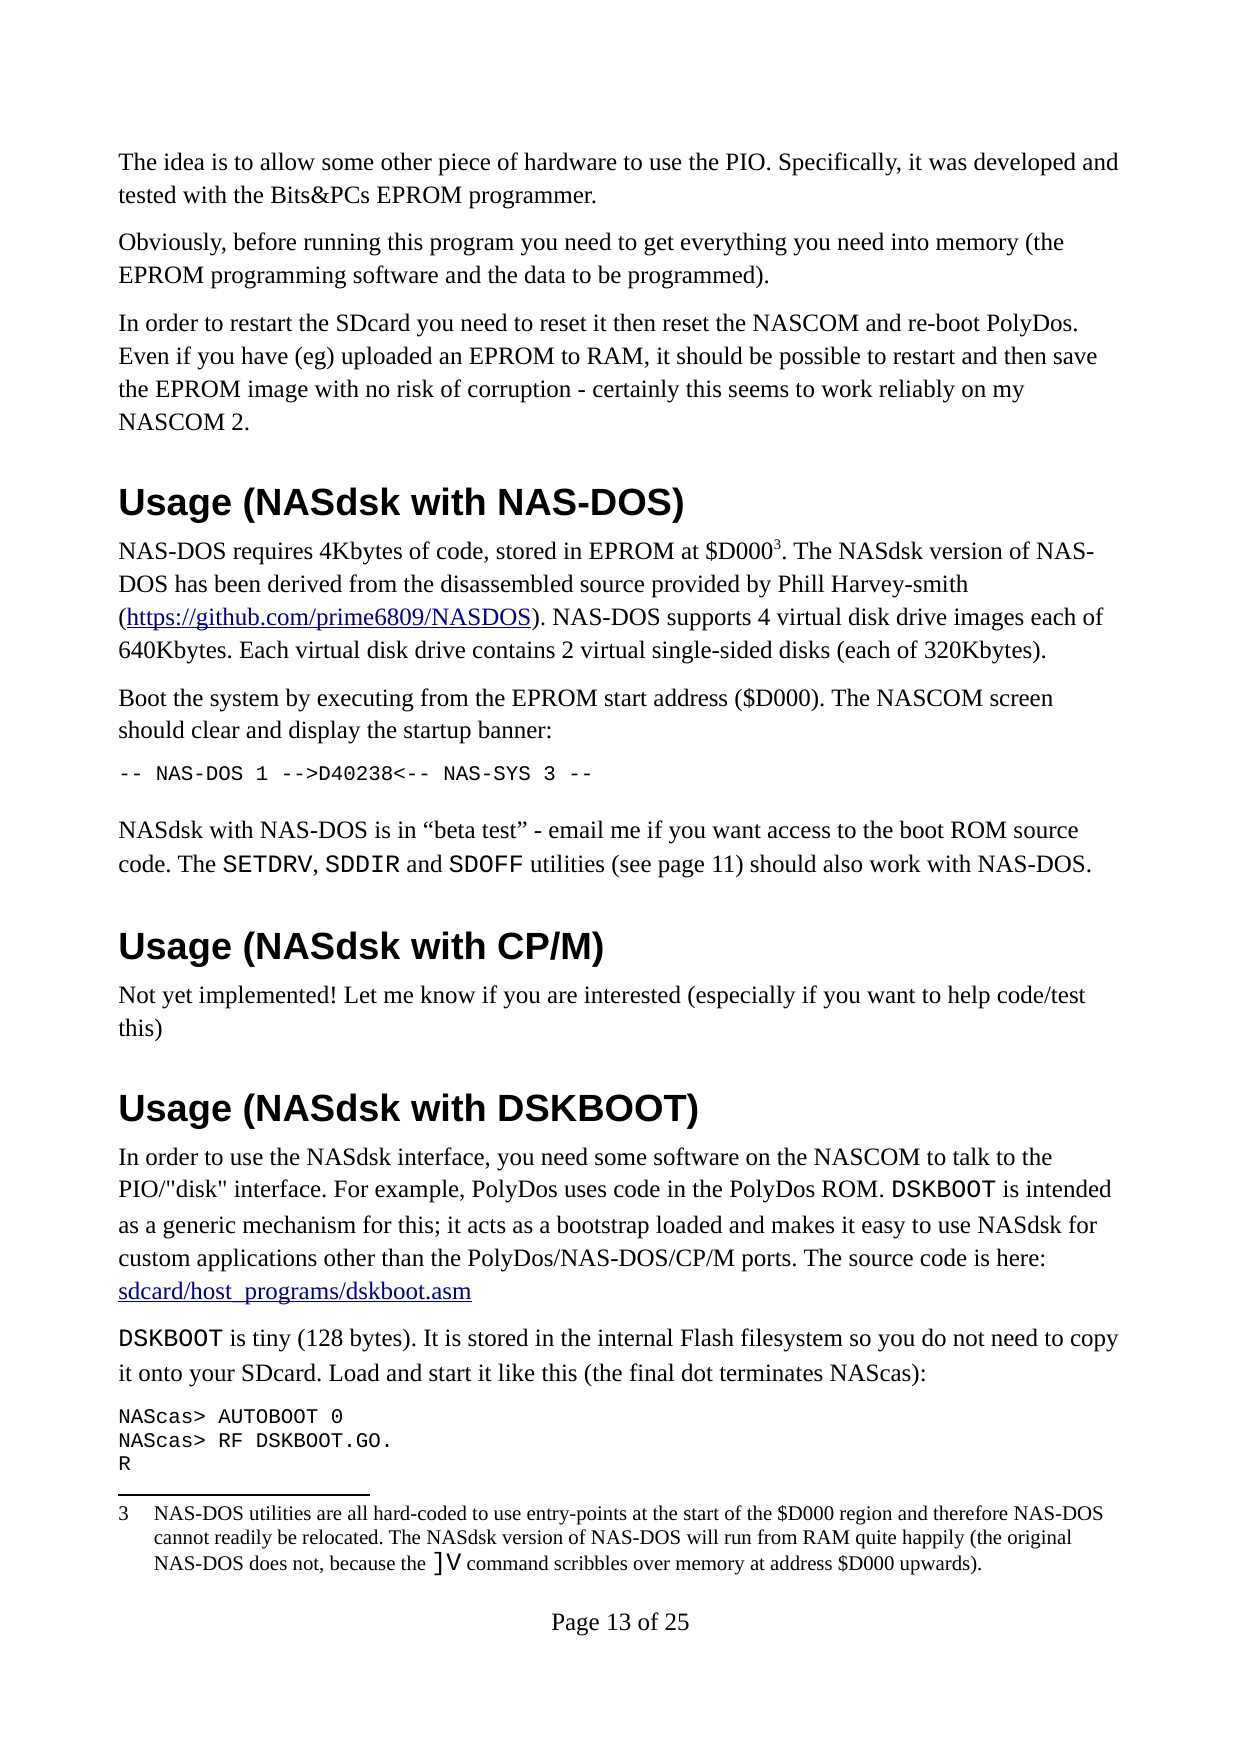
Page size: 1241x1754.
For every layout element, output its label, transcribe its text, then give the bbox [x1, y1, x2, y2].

text R [118, 1453, 1122, 1477]
text In order to use the NASdsk interface, you need some software on the NASCOM to talk to the PIO/"disk" interface. For example, PolyDos uses code in the PolyDos ROM. DSKBOOT is intended as a generic mechanism for this; it acts as a bootstrap loaded and makes it easy to use NASdsk for custom applications other than the PolyDos/NAS-DOS/CP/M ports. The source code is here: sdcard/host_programs/dskboot.asm [118, 1142, 1122, 1304]
text Boot the system by executing from the EPROM start address ($D000). The NASCOM screen should clear and display the startup banner: [118, 683, 1122, 744]
text NAScas> RF DSKBOOT.GO. [118, 1430, 1122, 1453]
text Obviously, before running this program you need to get everything you need into memory (the EPROM programming software and the data to be programmed). [118, 227, 1122, 289]
subtitle Usage (NASdsk with NAS-DOS) [118, 480, 1122, 523]
text The idea is to allow some other piece of hardware to use the PIO. Specifically, it was developed and tested with the Bits&PCs EPROM programmer. [118, 147, 1122, 209]
text NAScas> AUTOBOOT 0 [118, 1406, 1122, 1430]
text NAS-DOS utilities are all hard-coded to use entry-points at the start of the $D000 region and therefore NAS-DOS cannot readily be relocated. The NASdsk version of NAS-DOS will run from RAM quite happily (the original NAS-DOS does not, because the ]V command scribbles over memory at address $D000 upwards). [118, 1501, 1122, 1578]
text -- NAS-DOS 1 -->D40238<-- NAS-SYS 3 -- [118, 763, 1122, 787]
text NAS-DOS requires 4Kbytes of code, stored in EPROM at $D000. The NASdsk version of NAS-DOS has been derived from the disassembled source provided by Phill Harvey-smith (https://github.com/prime6809/NASDOS). NAS-DOS supports 4 virtual disk drive images each of 640Kbytes. Each virtual disk drive contains 2 virtual single-sided disks (each of 320Kbytes). [118, 536, 1122, 664]
text DSKBOOT is tiny (128 bytes). It is stored in the internal Flash filesystem so you do not need to copy it onto your SDcard. Load and start it like this (the final dot terminates NAScas): [118, 1323, 1122, 1387]
subtitle Usage (NASdsk with DSKBOOT) [118, 1085, 1122, 1129]
subtitle Usage (NASdsk with CP/M) [118, 924, 1122, 967]
text In order to restart the SDcard you need to reset it then reset the NASCOM and re-boot PolyDos. Even if you have (eg) uploaded an EPROM to RAM, it should be possible to restart and then save the EPROM image with no risk of corruption - certainly this seems to work reliably on my NASCOM 2. [118, 308, 1122, 436]
text NASdsk with NAS-DOS is in “beta test” - email me if you want access to the boot ROM source code. The SETDRV, SDDIR and SDOFF utilities (see page 11) should also work with NAS-DOS. [118, 816, 1122, 879]
text Not yet implemented! Let me know if you are interested (especially if you want to help code/test this) [118, 980, 1122, 1042]
